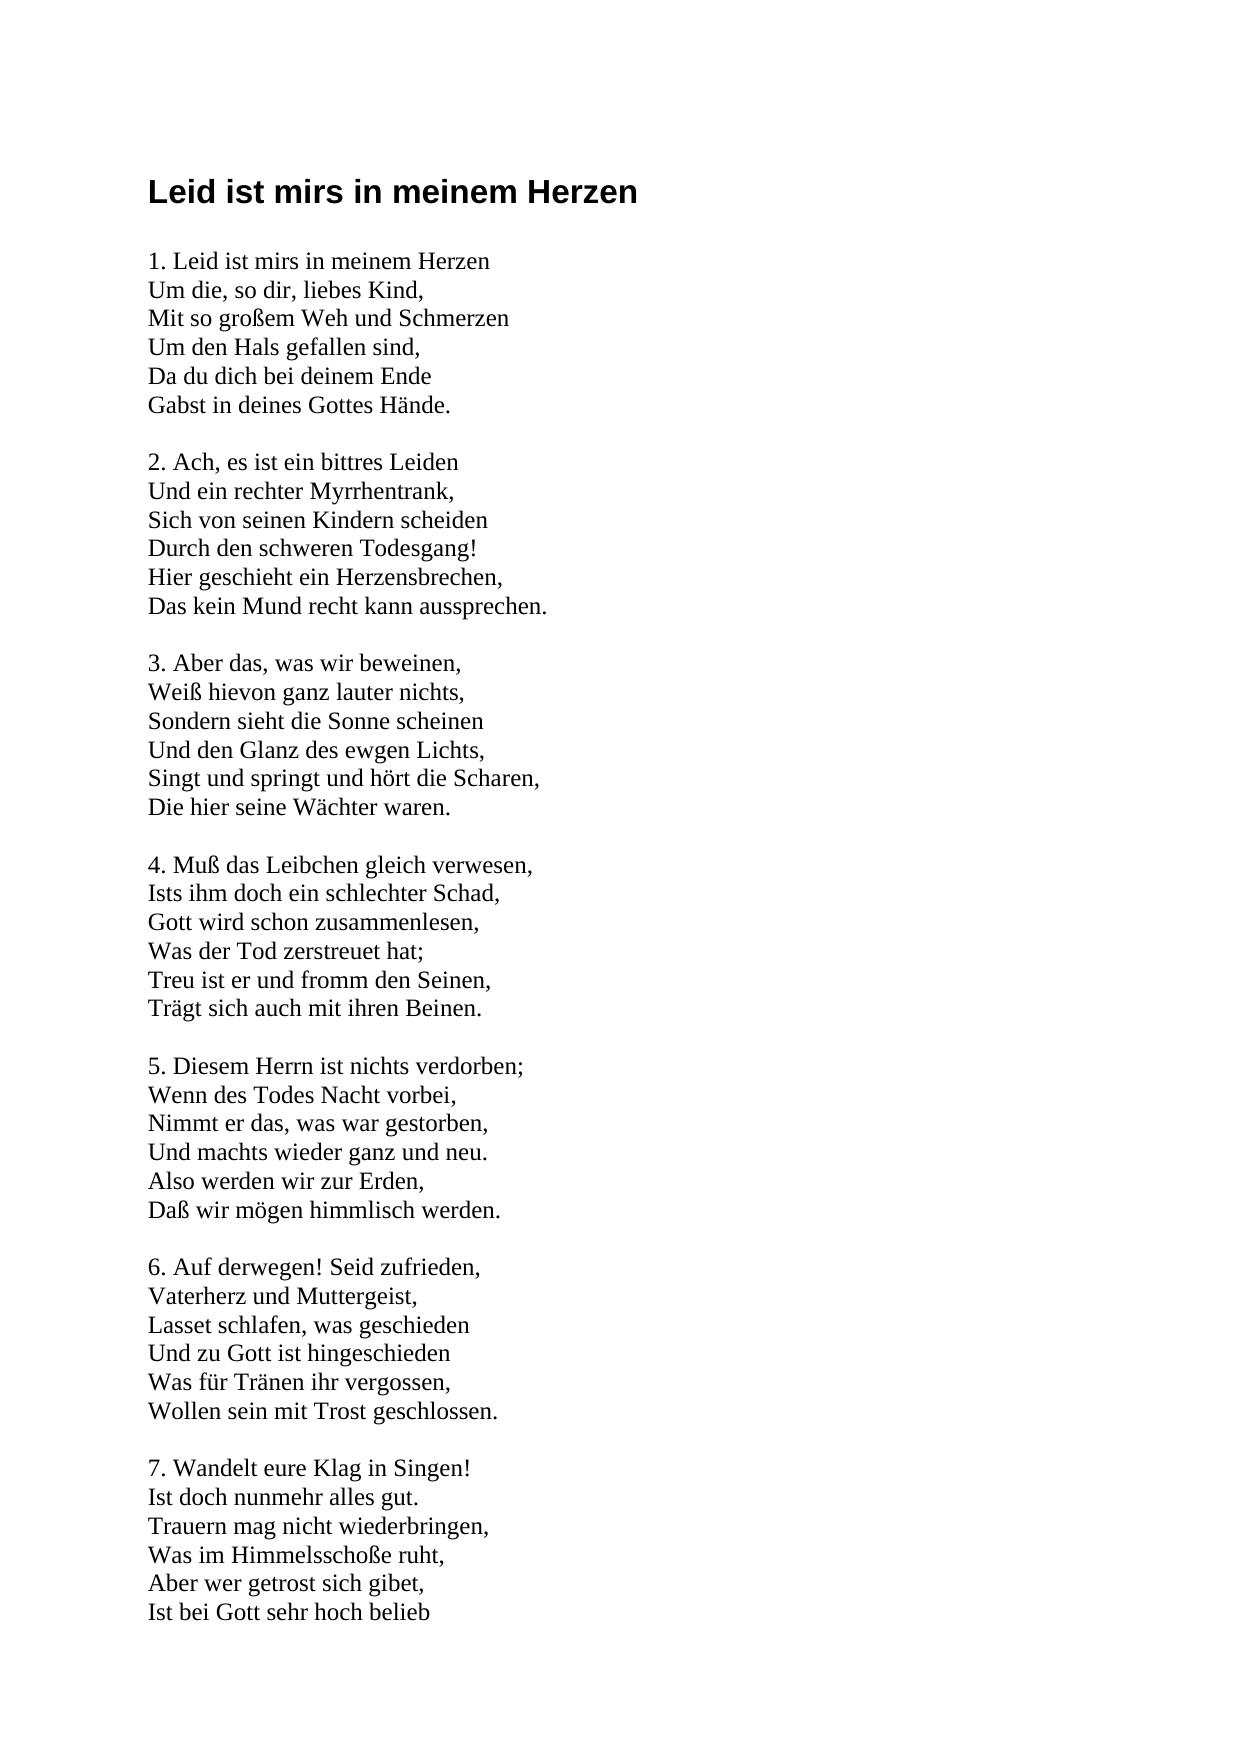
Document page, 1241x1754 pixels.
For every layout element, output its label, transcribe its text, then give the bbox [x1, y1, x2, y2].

text Und den Glanz des ewgen Lichts, [148, 735, 1093, 763]
text Trauern mag nicht wiederbringen, [148, 1511, 1093, 1540]
text Treu ist er und fromm den Seinen, [148, 965, 1093, 993]
text Die hier seine Wächter waren. [148, 792, 1093, 821]
text Mit so großem Weh und Schmerzen [148, 303, 1093, 332]
text Was der Tod zerstreuet hat; [148, 936, 1093, 965]
text Was im Himmelsschoße ruht, [148, 1540, 1093, 1568]
text Ist doch nunmehr alles gut. [148, 1482, 1093, 1511]
text Vaterherz und Muttergeist, [148, 1281, 1093, 1310]
text Und machts wieder ganz und neu. [148, 1137, 1093, 1166]
text Das kein Mund recht kann aussprechen. [148, 591, 1093, 620]
text Daß wir mögen himmlisch werden. [148, 1195, 1093, 1223]
text Um die, so dir, liebes Kind, [148, 275, 1093, 303]
text 7. Wandelt eure Klag in Singen! [148, 1453, 1093, 1482]
text Wollen sein mit Trost geschlossen. [148, 1396, 1093, 1425]
text Ist bei Gott sehr hoch belieb [148, 1597, 1093, 1626]
text Lasset schlafen, was geschieden [148, 1310, 1093, 1338]
text Sondern sieht die Sonne scheinen [148, 706, 1093, 735]
text Was für Tränen ihr vergossen, [148, 1367, 1093, 1396]
text 2. Ach, es ist ein bittres Leiden [148, 447, 1093, 476]
text Gott wird schon zusammenlesen, [148, 907, 1093, 936]
text Gabst in deines Gottes Hände. [148, 390, 1093, 418]
text Da du dich bei deinem Ende [148, 361, 1093, 390]
text 5. Diesem Herrn ist nichts verdorben; [148, 1051, 1093, 1080]
text Hier geschieht ein Herzensbrechen, [148, 562, 1093, 591]
text Ists ihm doch ein schlechter Schad, [148, 878, 1093, 907]
text Und zu Gott ist hingeschieden [148, 1338, 1093, 1367]
subtitle Leid ist mirs in meinem Herzen [148, 173, 1093, 211]
text 4. Muß das Leibchen gleich verwesen, [148, 850, 1093, 878]
text Weiß hievon ganz lauter nichts, [148, 677, 1093, 706]
text Und ein rechter Myrrhentrank, [148, 476, 1093, 505]
text 6. Auf derwegen! Seid zufrieden, [148, 1252, 1093, 1281]
text Durch den schweren Todesgang! [148, 533, 1093, 562]
text Nimmt er das, was war gestorben, [148, 1108, 1093, 1137]
text Singt und springt und hört die Scharen, [148, 763, 1093, 792]
text Um den Hals gefallen sind, [148, 332, 1093, 361]
text Wenn des Todes Nacht vorbei, [148, 1080, 1093, 1108]
text Trägt sich auch mit ihren Beinen. [148, 993, 1093, 1022]
text 1. Leid ist mirs in meinem Herzen [148, 246, 1093, 275]
text 3. Aber das, was wir beweinen, [148, 648, 1093, 677]
text Aber wer getrost sich gibet, [148, 1568, 1093, 1597]
text Sich von seinen Kindern scheiden [148, 505, 1093, 533]
text Also werden wir zur Erden, [148, 1166, 1093, 1195]
